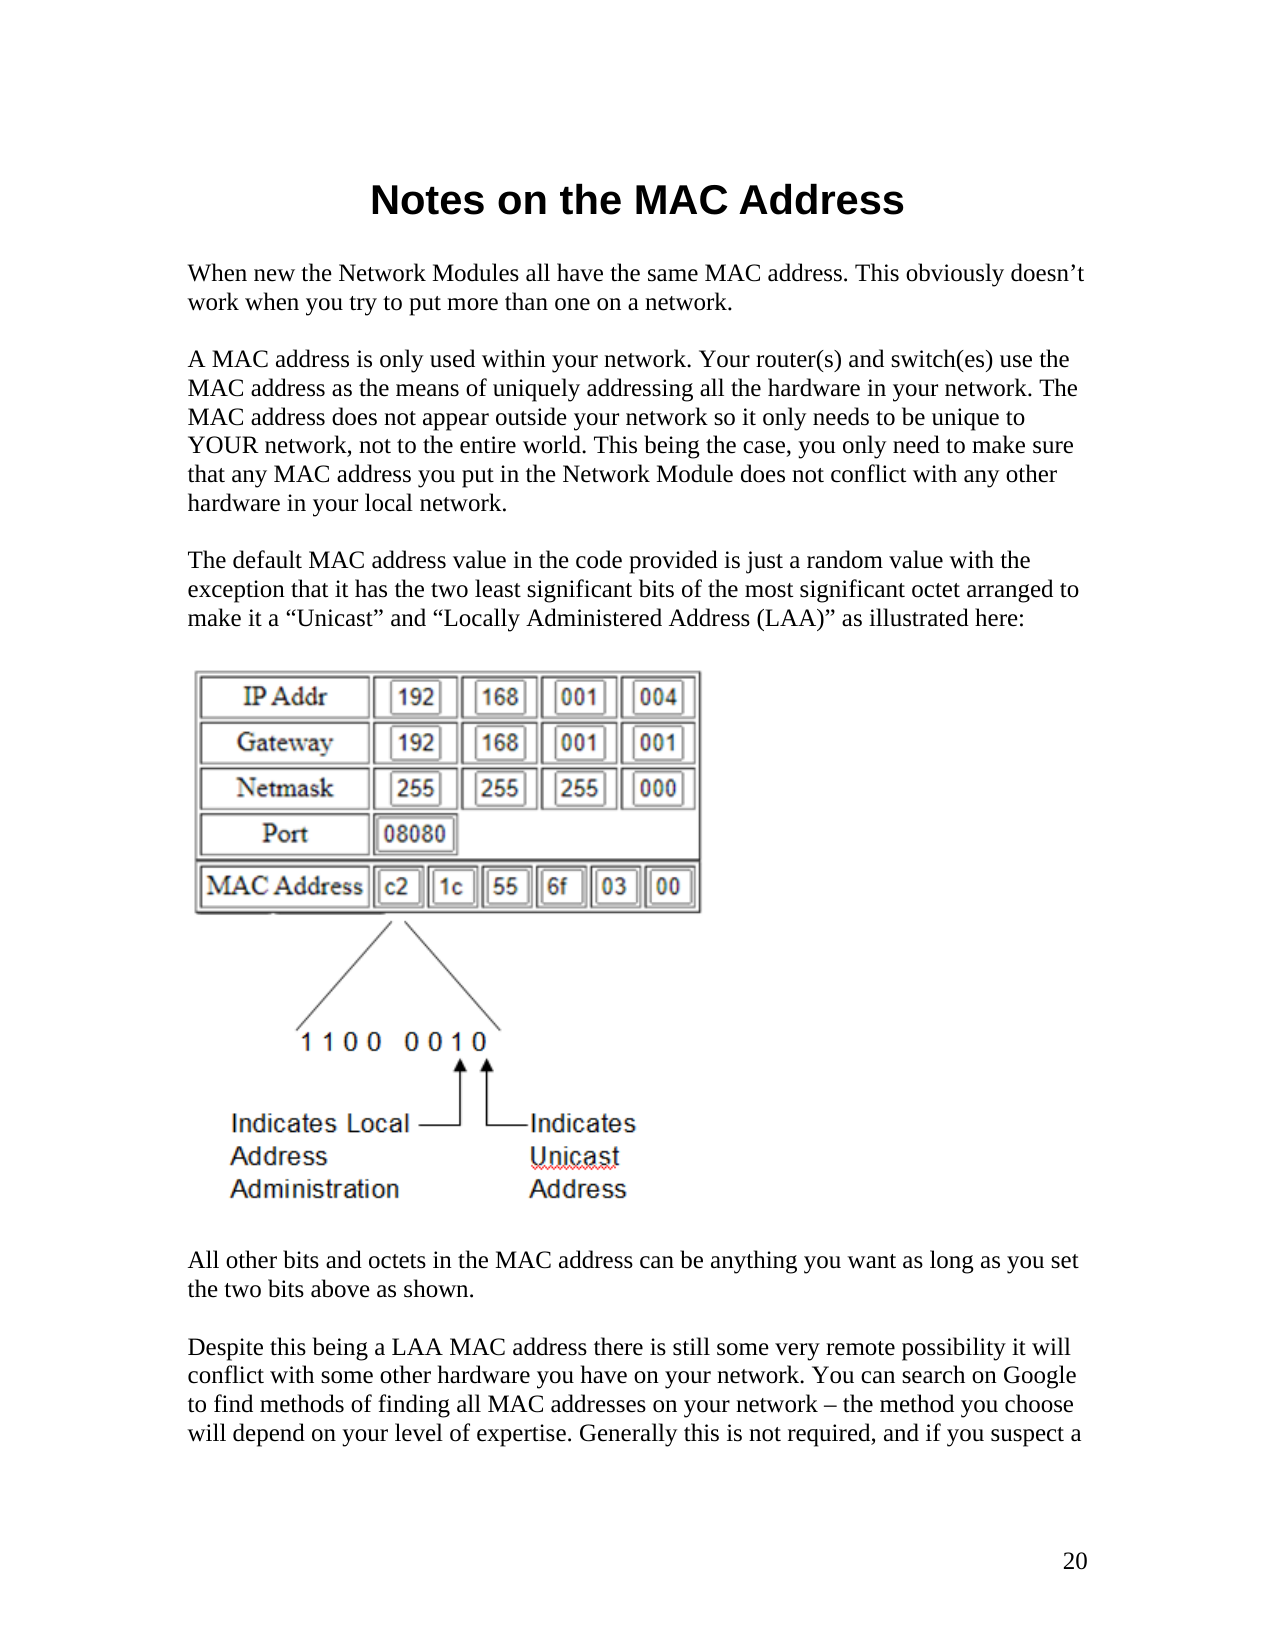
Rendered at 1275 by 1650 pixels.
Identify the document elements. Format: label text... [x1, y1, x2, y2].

text When new the Network Modules all have the same MAC address. This obviously doesn’t work when you try to put more than one on a network. [187, 258, 1087, 315]
subtitle Notes on the MAC Address [187, 175, 1087, 223]
text The default MAC address value in the code provided is just a random value with the exception that it has the two least significant bits of the most significant octet arranged to make it a “Unicast” and “Locally Administered Address (LAA)” as illustrated here: [187, 545, 1087, 632]
text Despite this being a LAA MAC address there is still some very remote possibility it will conflict with some other hardware you have on your network. You can search on Google to find methods of finding all MAC addresses on your network – the method you choose will depend on your level of expertise. Generally this is not required, and if you suspect a [187, 1332, 1087, 1447]
text All other bits and octets in the MAC address can be anything you want as long as you set the two bits above as shown. [187, 1246, 1087, 1303]
text A MAC address is only used within your network. Your router(s) and switch(es) use the MAC address as the means of uniquely addressing all the hardware in your network. The MAC address does not appear outside your network so it only needs to be unique to YOUR network, not to the entire world. This being the case, you only need to make sure that any MAC address you put in the Network Module does not conflict with any other hardware in your local network. [187, 344, 1087, 517]
picture [187, 660, 710, 1217]
